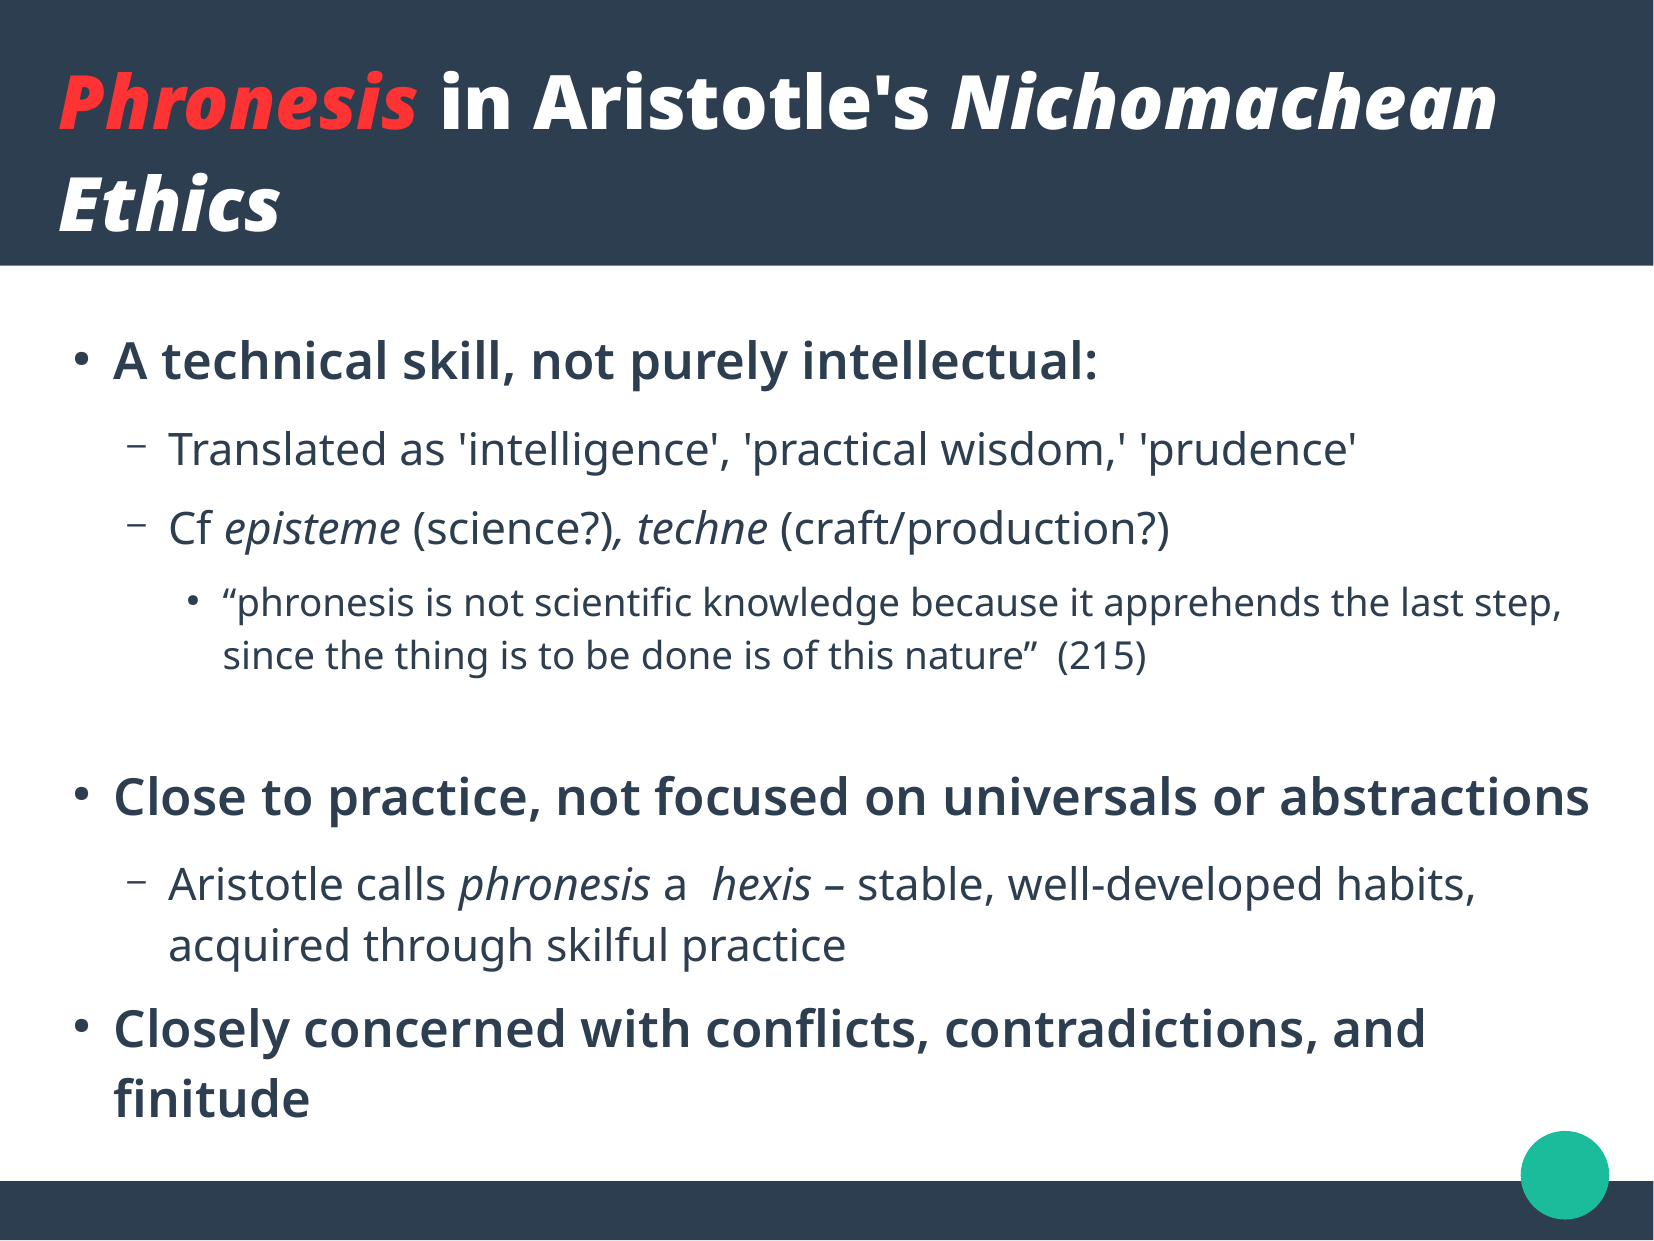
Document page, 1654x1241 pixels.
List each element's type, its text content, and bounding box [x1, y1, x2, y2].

list A technical skill, not purely intellectual: Translated as 'intelligence', 'practical wisdom,' 'prudence' Cf episteme (science?), techne (craft/production?) “phronesis is not scientific knowledge because it apprehends the last step, since the thing is to be done is of this nature” (215) Close to practice, not focused on universals or abstractions Aristotle calls phronesis a hexis – stable, well-developed habits, acquired through skilful practice Closely concerned with conflicts, contradictions, and finitude [59, 324, 1595, 1152]
title Phronesis in Aristotle's Nichomachean Ethics [59, 49, 1595, 207]
